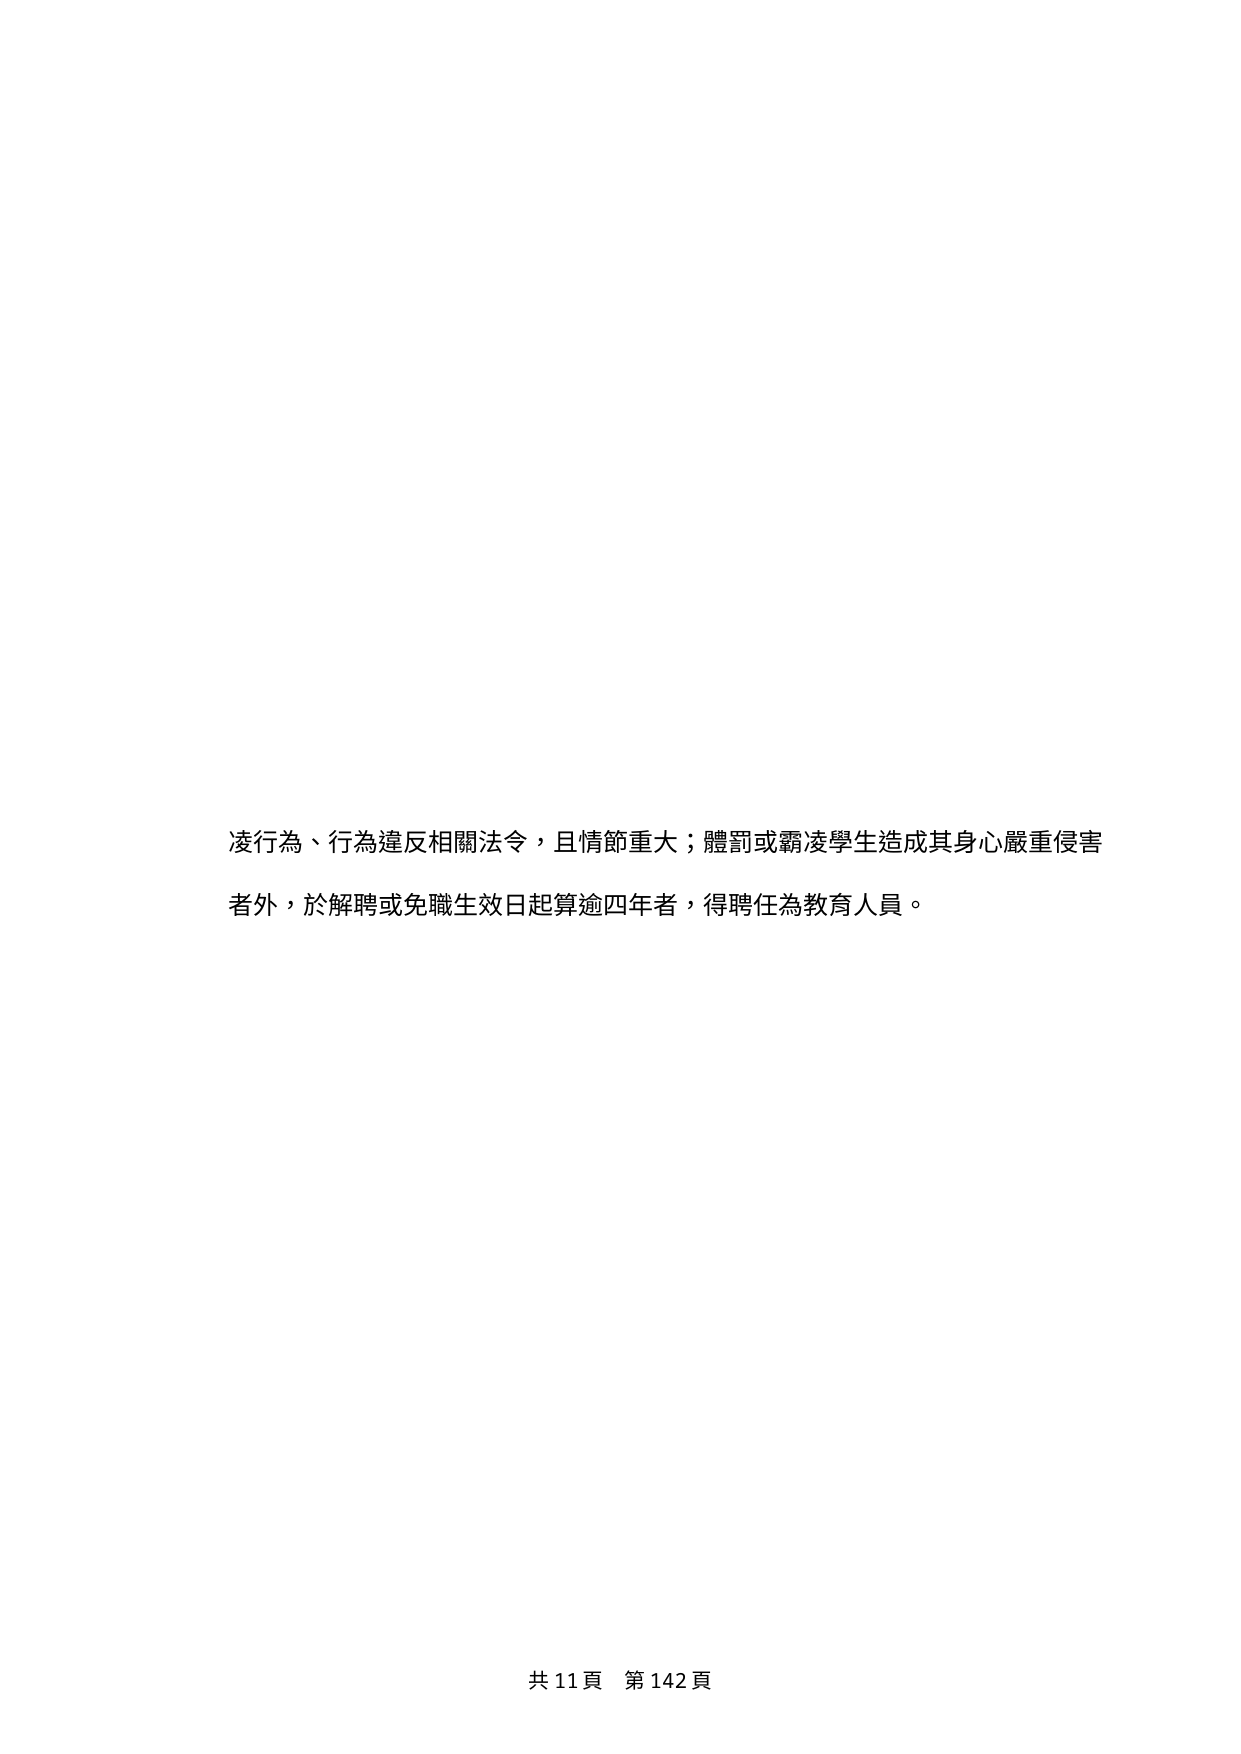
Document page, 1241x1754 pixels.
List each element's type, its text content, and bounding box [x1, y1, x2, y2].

text 凌行為、行為違反相關法令，且情節重大；體罰或霸凌學生造成其身心嚴重侵害者外，於解聘或免職生效日起算逾四年者，得聘任為教育人員。 [229, 799, 1122, 924]
